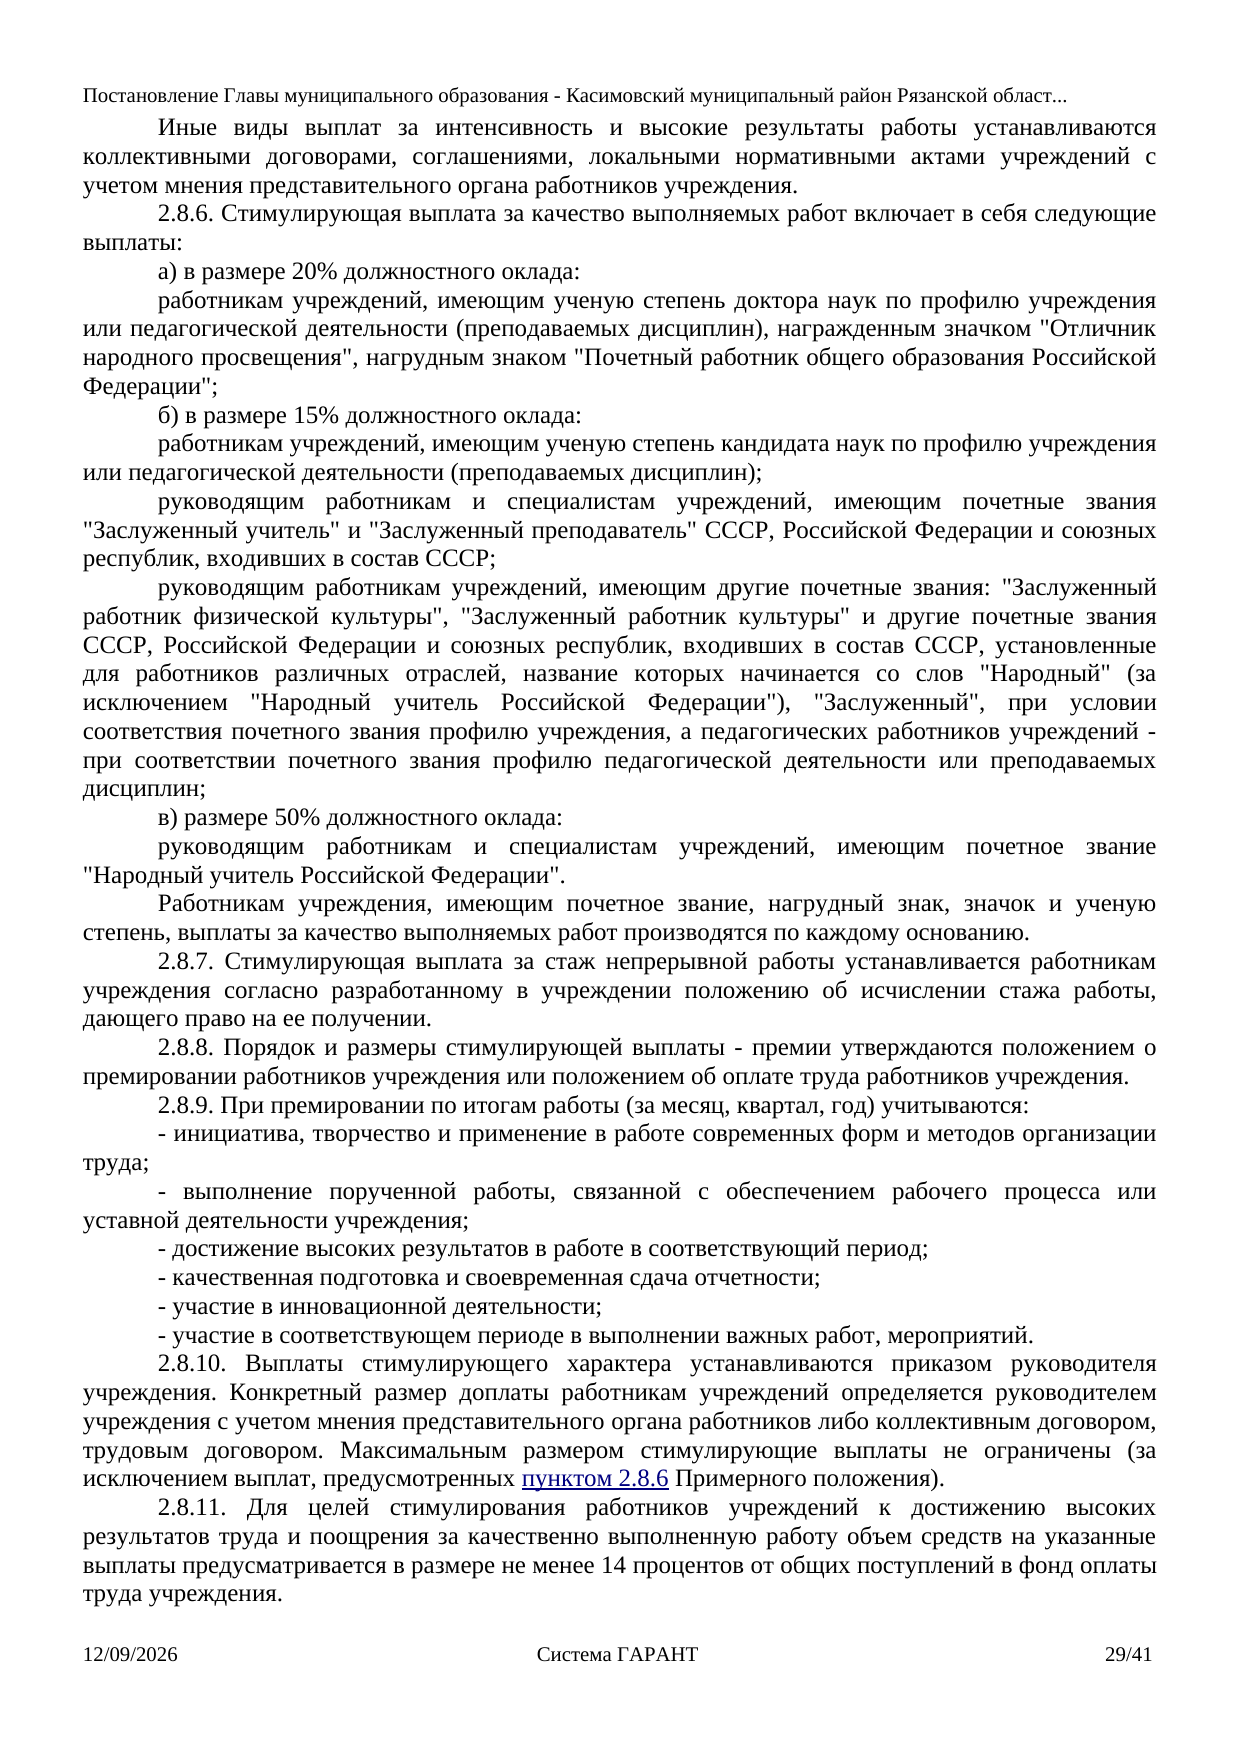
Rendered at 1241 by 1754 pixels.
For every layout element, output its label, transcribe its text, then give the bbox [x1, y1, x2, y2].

text работникам учреждений, имеющим ученую степень кандидата наук по профилю учреждения или педагогической деятельности (преподаваемых дисциплин); [83, 428, 1157, 486]
text - инициатива, творчество и применение в работе современных форм и методов организации труда; [83, 1118, 1157, 1176]
text - выполнение порученной работы, связанной с обеспечением рабочего процесса или уставной деятельности учреждения; [83, 1176, 1157, 1233]
text работникам учреждений, имеющим ученую степень доктора наук по профилю учреждения или педагогической деятельности (преподаваемых дисциплин), награжденным значком "Отличник народного просвещения", нагрудным знаком "Почетный работник общего образования Российской Федерации"; [83, 285, 1157, 400]
text Работникам учреждения, имеющим почетное звание, нагрудный знак, значок и ученую степень, выплаты за качество выполняемых работ производятся по каждому основанию. [83, 888, 1157, 946]
text 2.8.9. При премировании по итогам работы (за месяц, квартал, год) учитываются: [83, 1090, 1157, 1118]
text 2.8.7. Стимулирующая выплата за стаж непрерывной работы устанавливается работникам учреждения согласно разработанному в учреждении положению об исчислении стажа работы, дающего право на ее получении. [83, 946, 1157, 1032]
text - качественная подготовка и своевременная сдача отчетности; [83, 1262, 1157, 1291]
text 2.8.11. Для целей стимулирования работников учреждений к достижению высоких результатов труда и поощрения за качественно выполненную работу объем средств на указанные выплаты предусматривается в размере не менее 14 процентов от общих поступлений в фонд оплаты труда учреждения. [83, 1492, 1157, 1607]
text руководящим работникам учреждений, имеющим другие почетные звания: "Заслуженный работник физической культуры", "Заслуженный работник культуры" и другие почетные звания СССР, Российской Федерации и союзных республик, входивших в состав СССР, установленные для работников различных отраслей, название которых начинается со слов "Народный" (за исключением "Народный учитель Российской Федерации"), "Заслуженный", при условии соответствия почетного звания профилю учреждения, а педагогических работников учреждений - при соответствии почетного звания профилю педагогической деятельности или преподаваемых дисциплин; [83, 572, 1157, 802]
text - достижение высоких результатов в работе в соответствующий период; [83, 1233, 1157, 1262]
text - участие в соответствующем периоде в выполнении важных работ, мероприятий. [83, 1320, 1157, 1348]
text 2.8.10. Выплаты стимулирующего характера устанавливаются приказом руководителя учреждения. Конкретный размер доплаты работникам учреждений определяется руководителем учреждения с учетом мнения представительного органа работников либо коллективным договором, трудовым договором. Максимальным размером стимулирующие выплаты не ограничены (за исключением выплат, предусмотренных пунктом 2.8.6 Примерного положения). [83, 1348, 1157, 1492]
text руководящим работникам и специалистам учреждений, имеющим почетные звания "Заслуженный учитель" и "Заслуженный преподаватель" СССР, Российской Федерации и союзных республик, входивших в состав СССР; [83, 486, 1157, 572]
text - участие в инновационной деятельности; [83, 1291, 1157, 1320]
text Иные виды выплат за интенсивность и высокие результаты работы устанавливаются коллективными договорами, соглашениями, локальными нормативными актами учреждений с учетом мнения представительного органа работников учреждения. [83, 112, 1157, 198]
text а) в размере 20% должностного оклада: [83, 256, 1157, 285]
text в) размере 50% должностного оклада: [83, 802, 1157, 831]
text руководящим работникам и специалистам учреждений, имеющим почетное звание "Народный учитель Российской Федерации". [83, 831, 1157, 888]
text 2.8.8. Порядок и размеры стимулирующей выплаты - премии утверждаются положением о премировании работников учреждения или положением об оплате труда работников учреждения. [83, 1032, 1157, 1090]
text б) в размере 15% должностного оклада: [83, 400, 1157, 428]
text 2.8.6. Стимулирующая выплата за качество выполняемых работ включает в себя следующие выплаты: [83, 198, 1157, 256]
